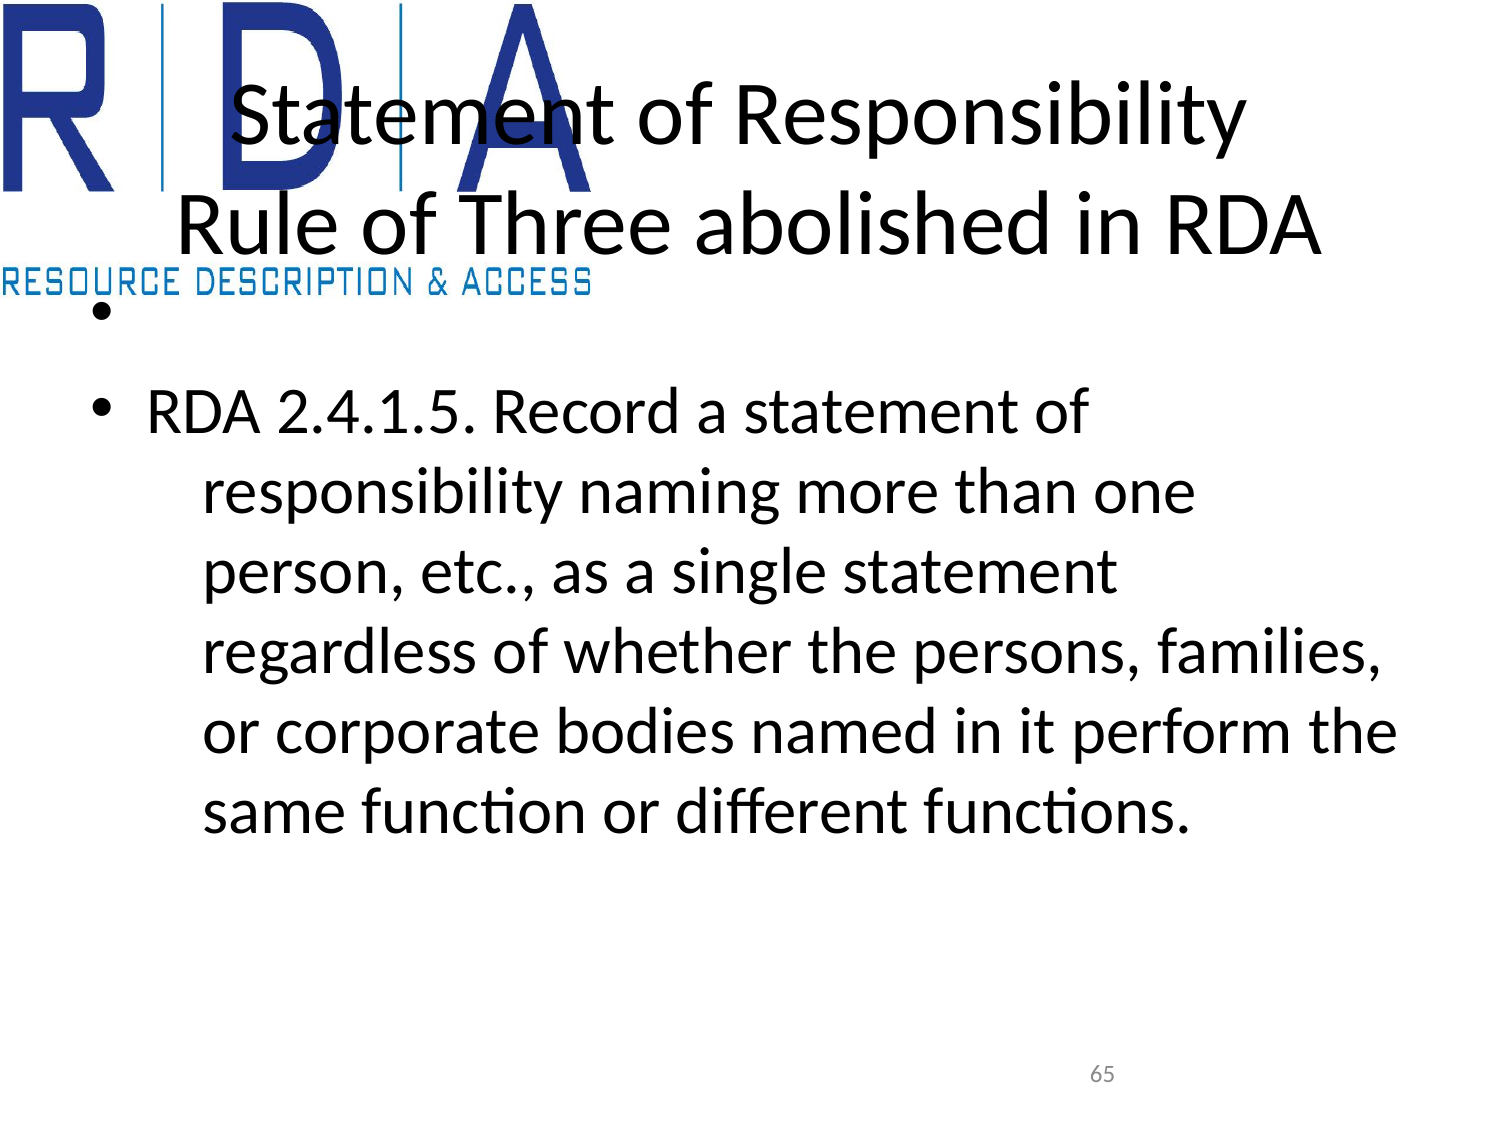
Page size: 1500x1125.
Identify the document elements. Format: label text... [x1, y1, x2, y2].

list RDA 2.4.1.5. Record a statement of responsibility naming more than one person, etc., as a single statement regardless of whether the persons, families, or corporate bodies named in it perform the same function or different functions. [75, 262, 1426, 1005]
title Statement of Responsibility Rule of Three abolished in RDA [75, 45, 1426, 233]
text_box 65 [1074, 1042, 1426, 1103]
